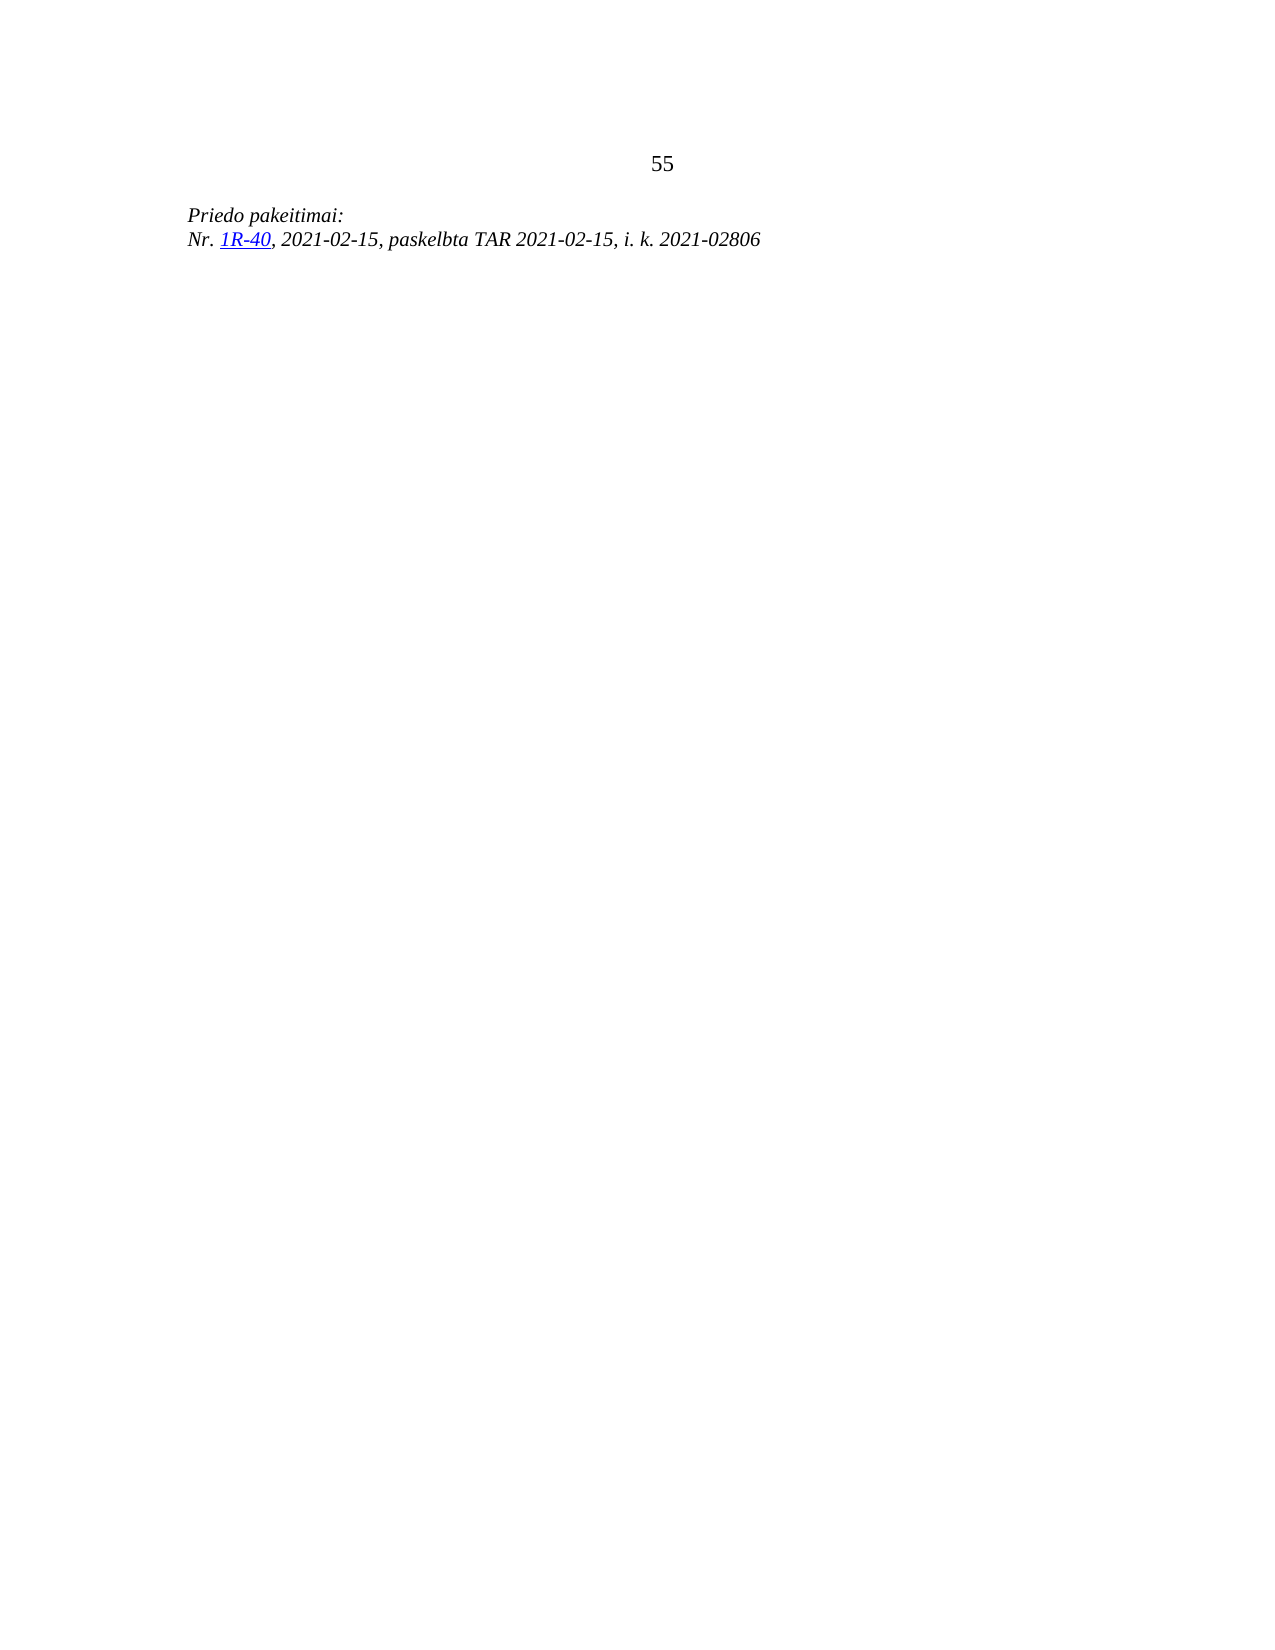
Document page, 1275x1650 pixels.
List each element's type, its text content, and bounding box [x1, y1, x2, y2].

text Priedo pakeitimai: [187, 203, 1137, 227]
text Nr. 1R-40, 2021-02-15, paskelbta TAR 2021-02-15, i. k. 2021-02806 [187, 227, 1137, 251]
